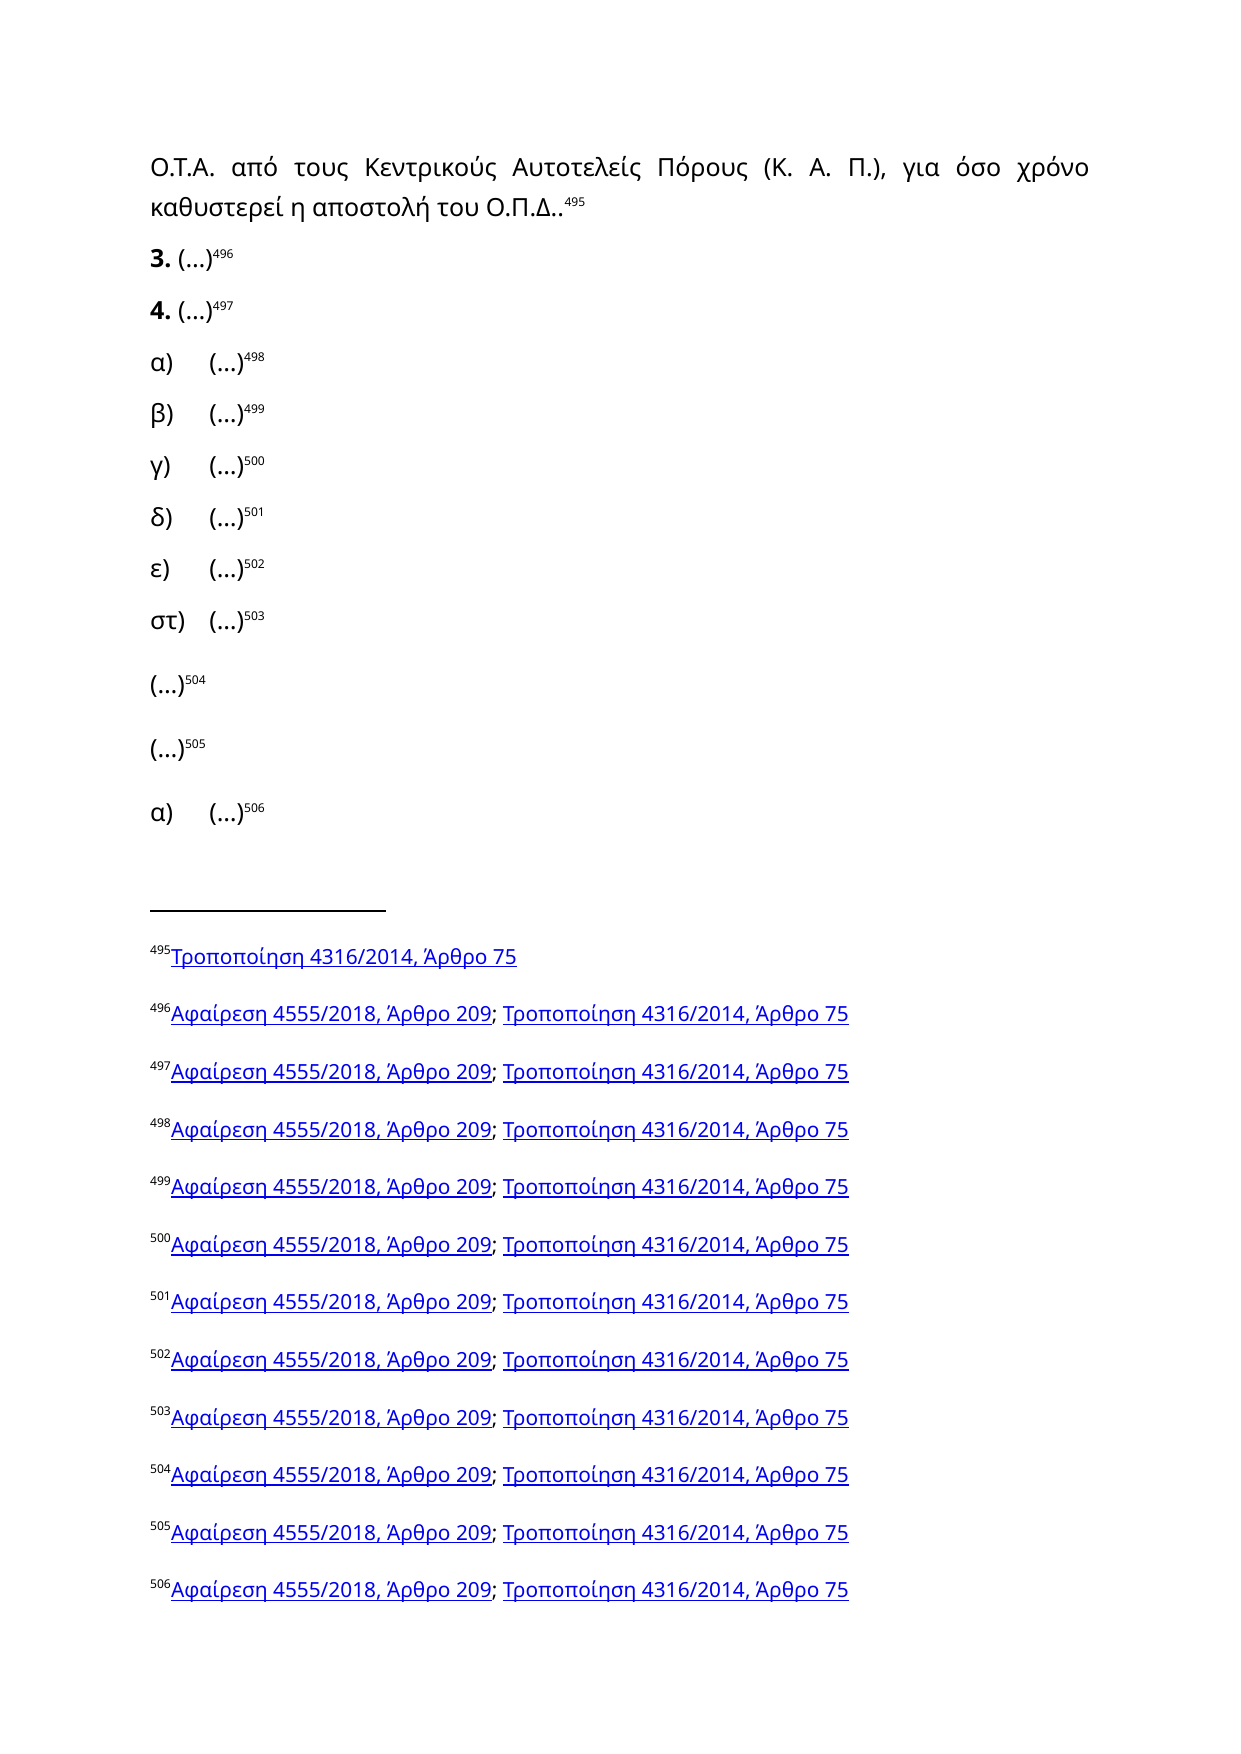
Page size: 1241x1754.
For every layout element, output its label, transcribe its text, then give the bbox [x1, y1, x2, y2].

text (…) [150, 731, 1090, 765]
list α) (…) [150, 344, 1090, 378]
list ε) (…) [150, 551, 1090, 585]
list β) (…) [150, 396, 1090, 430]
text Αφαίρεση 4555/2018, Άρθρο 209; Τροποποίηση 4316/2014, Άρθρο 75 [150, 1460, 1090, 1489]
text Αφαίρεση 4555/2018, Άρθρο 209; Τροποποίηση 4316/2014, Άρθρο 75 [150, 1287, 1090, 1316]
list δ) (…) [150, 499, 1090, 533]
text Αφαίρεση 4555/2018, Άρθρο 209; Τροποποίηση 4316/2014, Άρθρο 75 [150, 1057, 1090, 1086]
text Τροποποίηση 4316/2014, Άρθρο 75 [150, 942, 1090, 970]
list α) (…) [150, 795, 1090, 829]
text Αφαίρεση 4555/2018, Άρθρο 209; Τροποποίηση 4316/2014, Άρθρο 75 [150, 999, 1090, 1028]
list γ) (…) [150, 447, 1090, 482]
text Αφαίρεση 4555/2018, Άρθρο 209; Τροποποίηση 4316/2014, Άρθρο 75 [150, 1172, 1090, 1201]
text (…) [150, 667, 1090, 701]
text Αφαίρεση 4555/2018, Άρθρο 209; Τροποποίηση 4316/2014, Άρθρο 75 [150, 1230, 1090, 1258]
text 3. (…) [150, 241, 1090, 275]
text Αφαίρεση 4555/2018, Άρθρο 209; Τροποποίηση 4316/2014, Άρθρο 75 [150, 1576, 1090, 1604]
text Αφαίρεση 4555/2018, Άρθρο 209; Τροποποίηση 4316/2014, Άρθρο 75 [150, 1518, 1090, 1546]
text Αφαίρεση 4555/2018, Άρθρο 209; Τροποποίηση 4316/2014, Άρθρο 75 [150, 1115, 1090, 1143]
list στ) (…) [150, 602, 1090, 637]
text Αφαίρεση 4555/2018, Άρθρο 209; Τροποποίηση 4316/2014, Άρθρο 75 [150, 1403, 1090, 1431]
text Αφαίρεση 4555/2018, Άρθρο 209; Τροποποίηση 4316/2014, Άρθρο 75 [150, 1345, 1090, 1373]
text Ο.Τ.Α. από τους Κεντρικούς Αυτοτελείς Πόρους (Κ. Α. Π.), για όσο χρόνο καθυστερεί η αποστολή του Ο.Π.Δ.. [150, 150, 1090, 223]
text 4. (…) [150, 292, 1090, 327]
